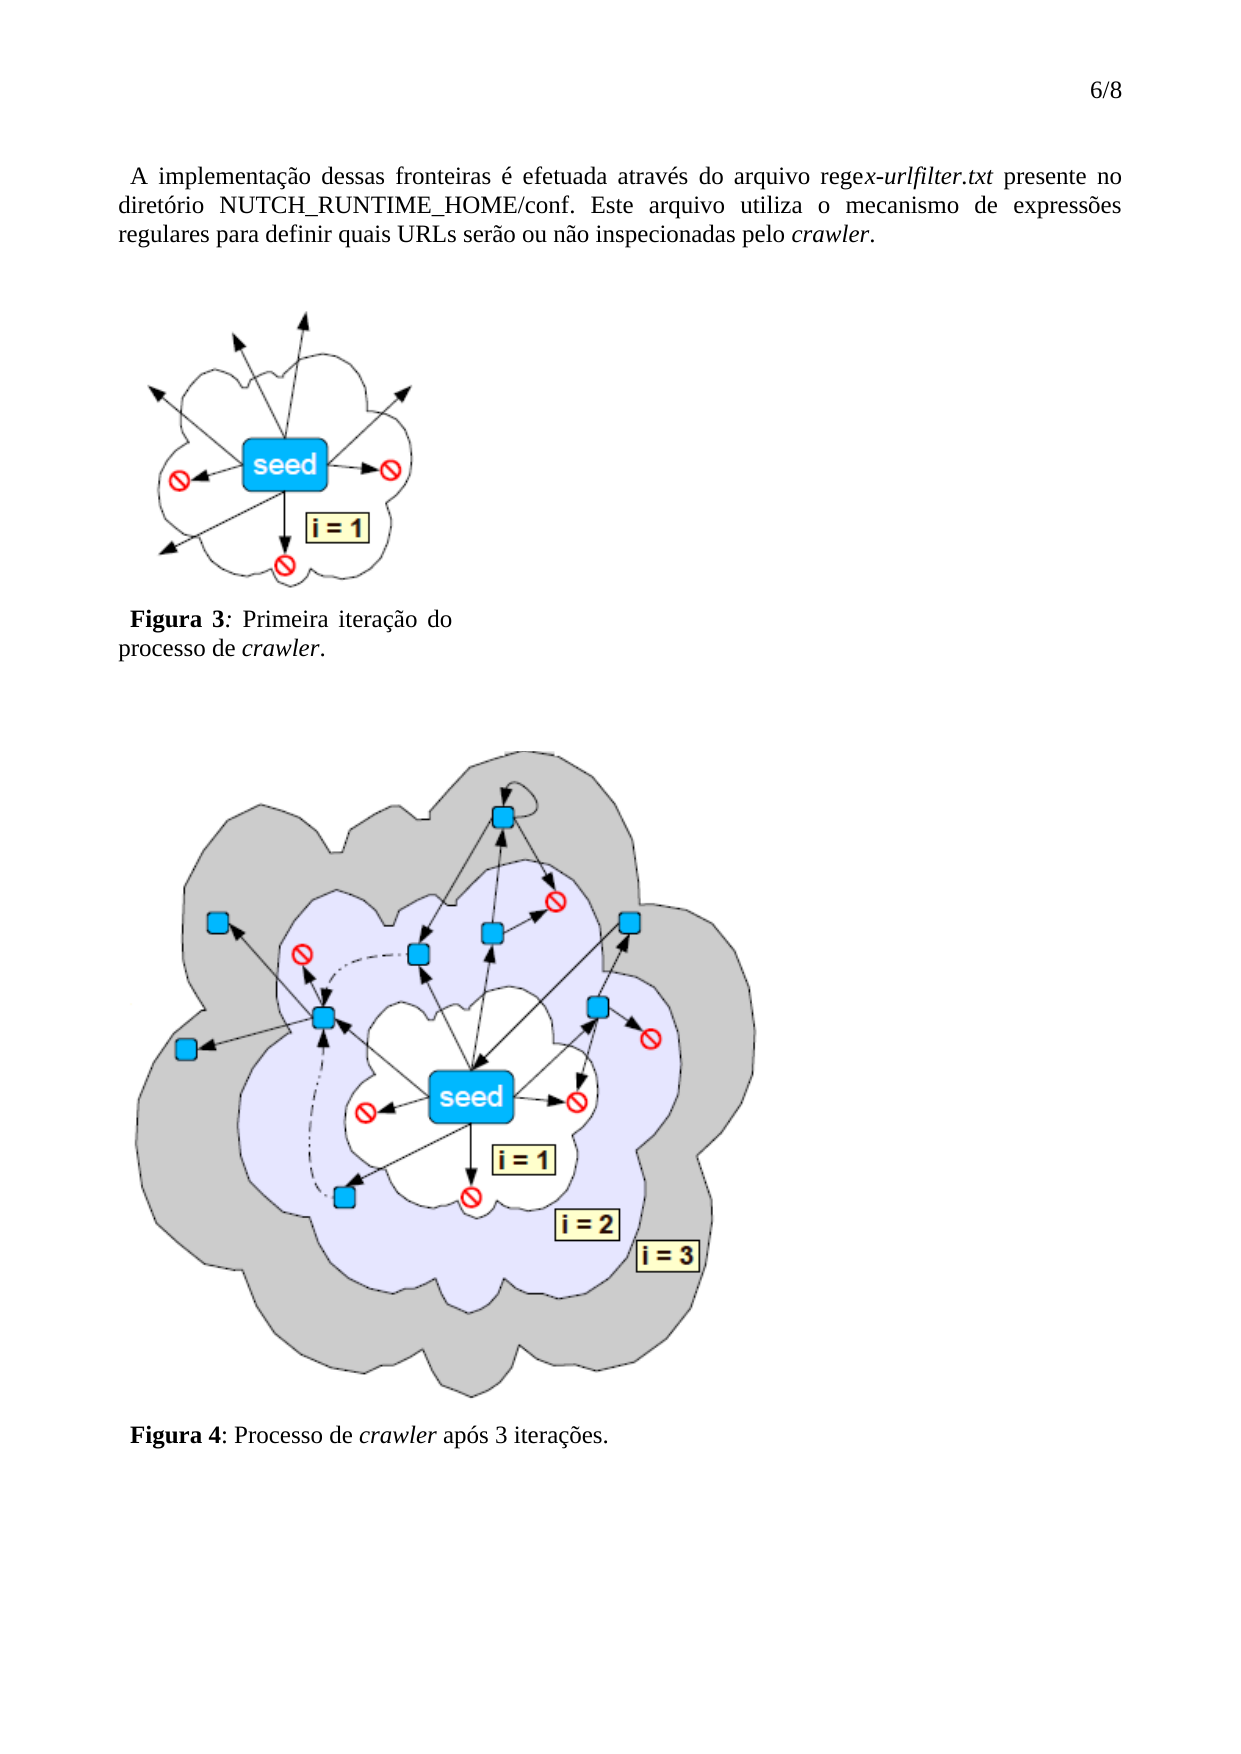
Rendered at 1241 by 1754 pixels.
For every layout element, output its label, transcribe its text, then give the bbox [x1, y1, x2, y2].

picture [118, 288, 453, 605]
text Figura 3: Primeira iteração do processo de crawler. [118, 605, 452, 662]
text Figura 4: Processo de crawler após 3 iterações. [118, 1420, 762, 1448]
text A implementação dessas fronteiras é efetuada através do arquivo regex-urlfilter.txt presente no diretório NUTCH_RUNTIME_HOME/conf. Este arquivo utiliza o mecanismo de expressões regulares para definir quais URLs serão ou não inspecionadas pelo crawler. [118, 161, 1122, 247]
picture [118, 751, 763, 1420]
